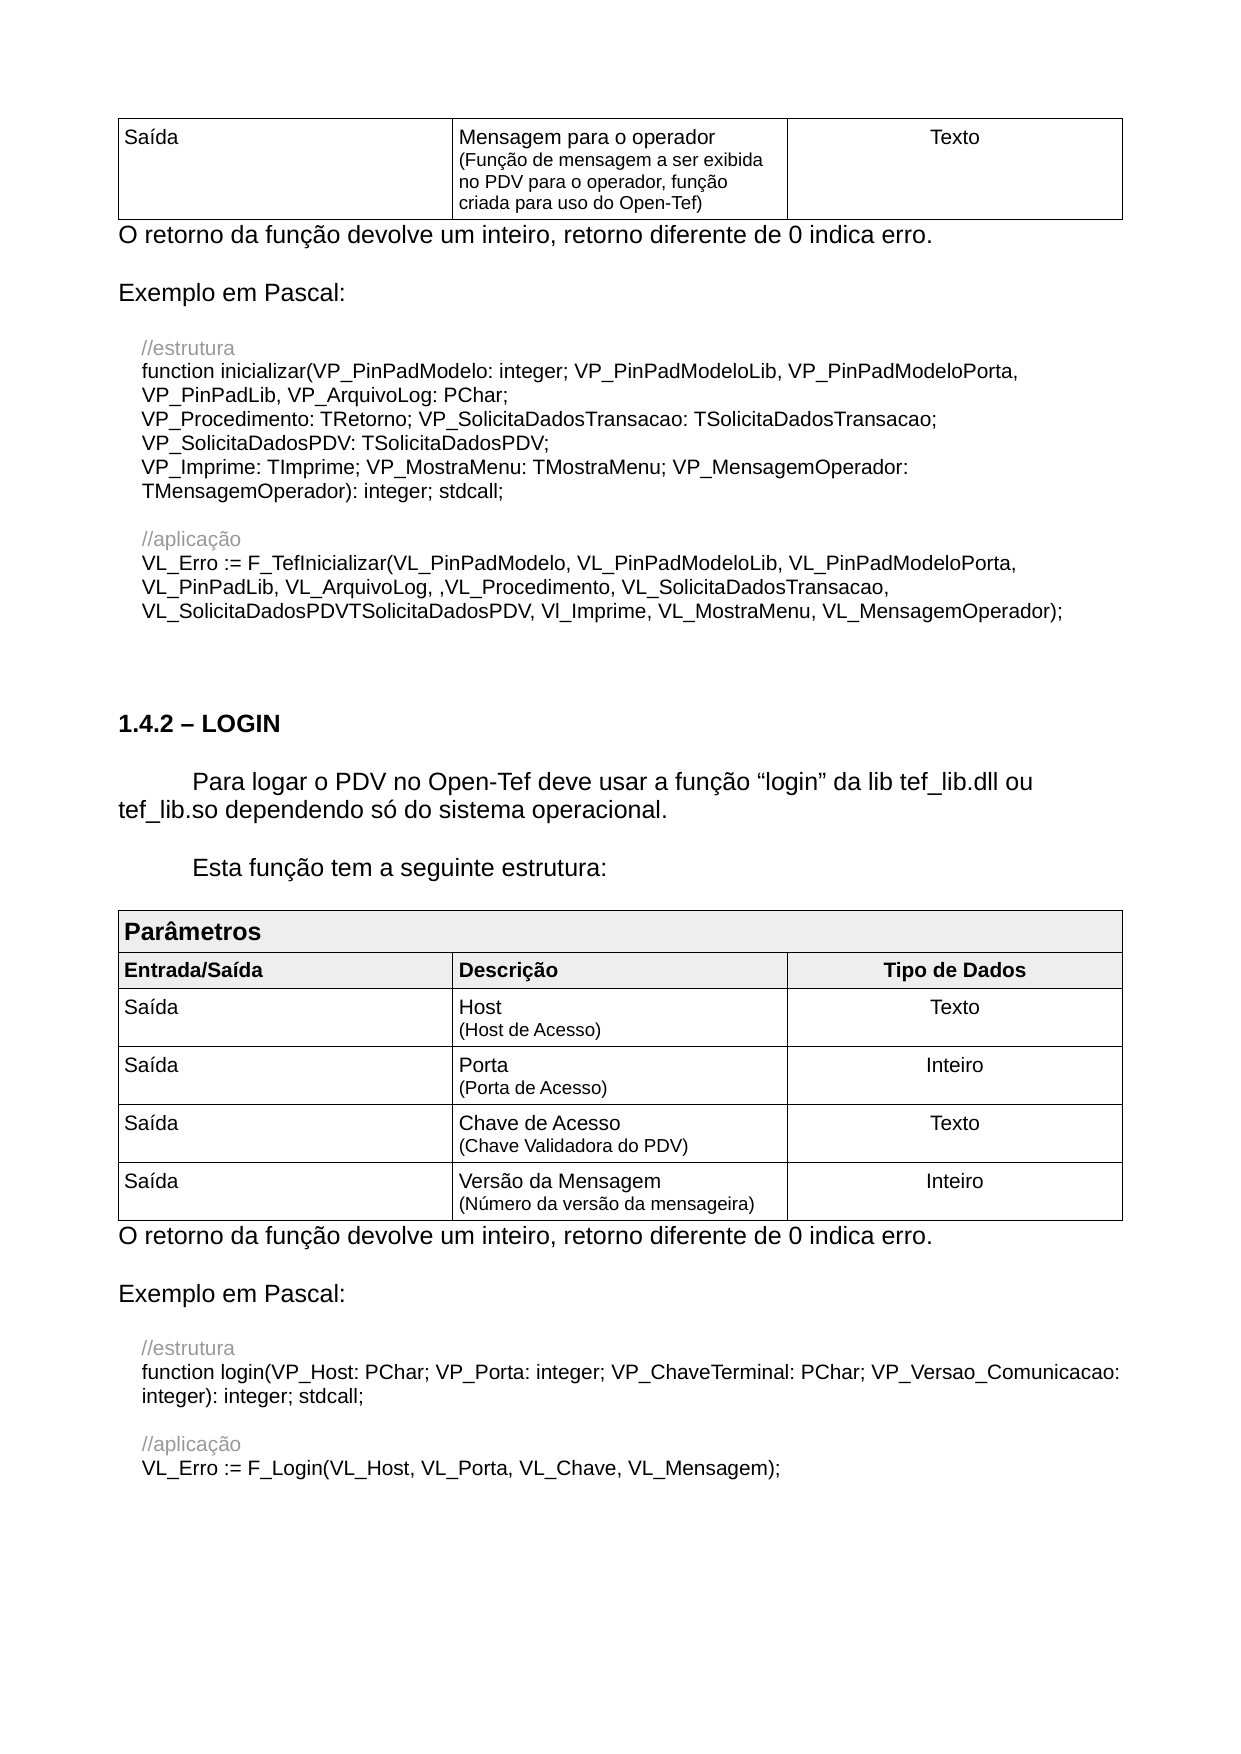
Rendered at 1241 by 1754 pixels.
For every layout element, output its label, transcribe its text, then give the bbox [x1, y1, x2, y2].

text Esta função tem a seguinte estrutura: [118, 853, 1122, 882]
text Exemplo em Pascal: [118, 1279, 1122, 1307]
text 1.4.2 – LOGIN [118, 709, 1122, 738]
text function login(VP_Host: PChar; VP_Porta: integer; VP_ChaveTerminal: PChar; VP_Versao_Comunicacao: integer): integer; stdcall; [118, 1360, 1122, 1408]
text //aplicação [118, 1432, 1122, 1456]
table_cell Entrada/Saída [119, 953, 452, 988]
text Exemplo em Pascal: [118, 278, 1122, 307]
table_cell Mensagem para o operador (Função de mensagem a ser exibida no PDV para o operador, função criada para uso do Open-Tef) [453, 119, 787, 219]
table_cell Saída [119, 989, 452, 1046]
table_cell Saída [119, 1105, 452, 1162]
table_cell Inteiro [788, 1163, 1122, 1220]
text VL_Erro := F_Login(VL_Host, VL_Porta, VL_Chave, VL_Mensagem); [118, 1456, 1122, 1480]
text O retorno da função devolve um inteiro, retorno diferente de 0 indica erro. [118, 1221, 1122, 1250]
text //aplicação [118, 527, 1122, 551]
table_cell Inteiro [788, 1047, 1122, 1104]
table_cell Texto [788, 989, 1122, 1046]
table_cell Texto [788, 1105, 1122, 1162]
text VP_Imprime: TImprime; VP_MostraMenu: TMostraMenu; VP_MensagemOperador: TMensagemOperador): integer; stdcall; [118, 455, 1122, 503]
table_cell Saída [119, 119, 452, 219]
table_cell Versão da Mensagem (Número da versão da mensageira) [453, 1163, 787, 1220]
table_cell Descrição [453, 953, 787, 988]
text //estrutura [118, 335, 1122, 359]
text VL_Erro := F_TefInicializar(VL_PinPadModelo, VL_PinPadModeloLib, VL_PinPadModeloPorta, VL_PinPadLib, VL_ArquivoLog, ,VL_Procedimento, VL_SolicitaDadosTransacao, VL_SolicitaDadosPDVTSolicitaDadosPDV, Vl_Imprime, VL_MostraMenu, VL_MensagemOperador); [118, 551, 1122, 623]
table_header Parâmetros [119, 911, 1122, 952]
text //estrutura [118, 1336, 1122, 1360]
text VP_Procedimento: TRetorno; VP_SolicitaDadosTransacao: TSolicitaDadosTransacao; VP_SolicitaDadosPDV: TSolicitaDadosPDV; [118, 407, 1122, 455]
table_cell Tipo de Dados [788, 953, 1122, 988]
table_cell Texto [788, 119, 1122, 219]
table_cell Porta (Porta de Acesso) [453, 1047, 787, 1104]
table_cell Saída [119, 1047, 452, 1104]
table_cell Host (Host de Acesso) [453, 989, 787, 1046]
table_cell Saída [119, 1163, 452, 1220]
text O retorno da função devolve um inteiro, retorno diferente de 0 indica erro. [118, 220, 1122, 249]
text function inicializar(VP_PinPadModelo: integer; VP_PinPadModeloLib, VP_PinPadModeloPorta, VP_PinPadLib, VP_ArquivoLog: PChar; [118, 359, 1122, 407]
text Para logar o PDV no Open-Tef deve usar a função “login” da lib tef_lib.dll ou tef_lib.so dependendo só do sistema operacional. [118, 767, 1122, 824]
table_cell Chave de Acesso (Chave Validadora do PDV) [453, 1105, 787, 1162]
